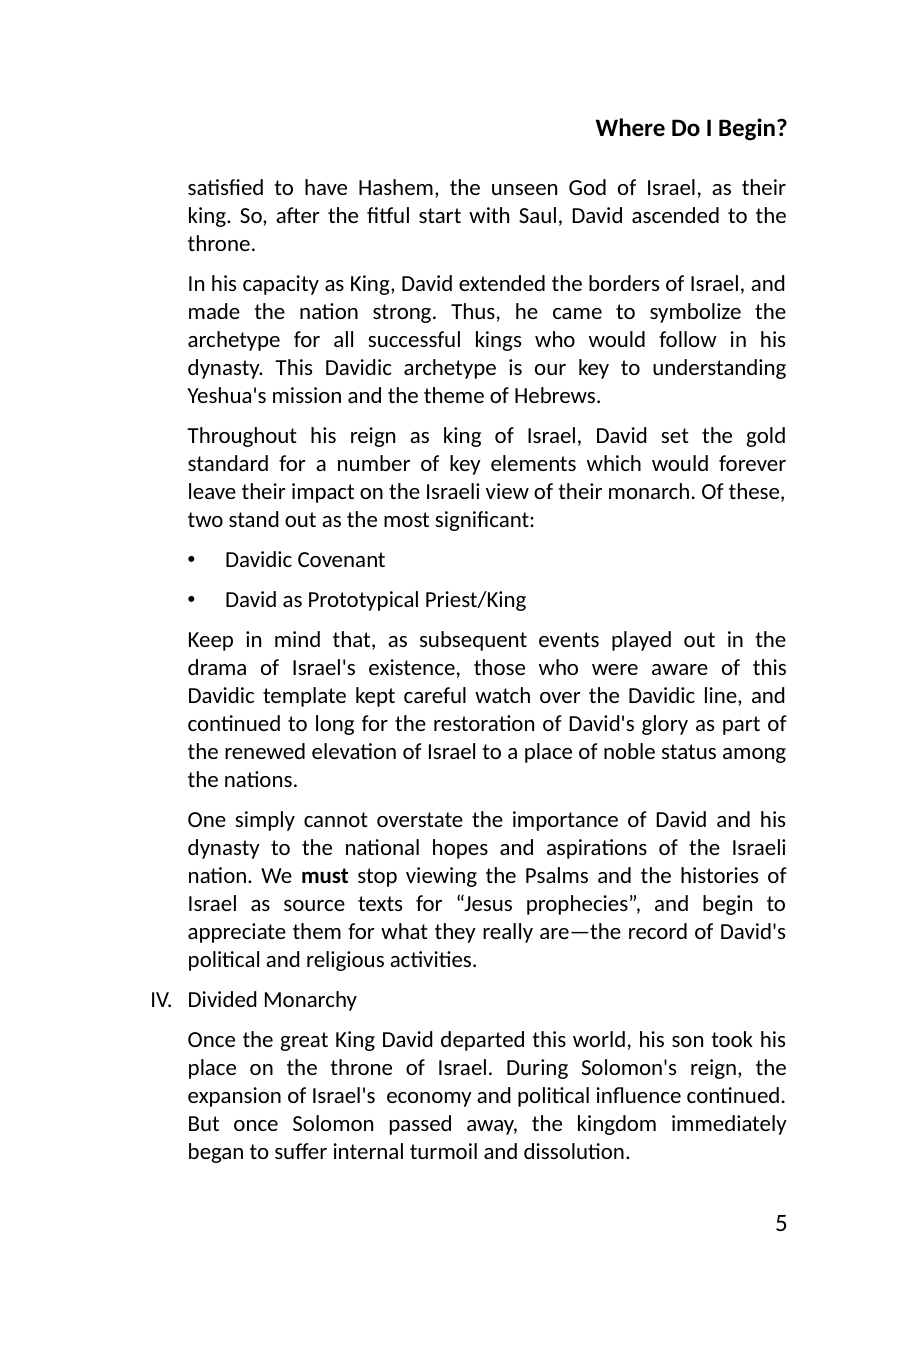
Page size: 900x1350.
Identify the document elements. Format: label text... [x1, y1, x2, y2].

list satisfied to have Hashem, the unseen God of Israel, as their king. So, after the fitful start with Saul, David ascended to the throne. [172, 173, 787, 257]
list David as Prototypical Priest/King [187, 585, 787, 613]
list One simply cannot overstate the importance of David and his dynasty to the national hopes and aspirations of the Israeli nation. We must stop viewing the Psalms and the histories of Israel as source texts for “Jesus prophecies”, and begin to appreciate them for what they really are—the record of David's political and religious activities. [172, 805, 787, 973]
list In his capacity as King, David extended the borders of Israel, and made the nation strong. Thus, he came to symbolize the archetype for all successful kings who would follow in his dynasty. This Davidic archetype is our key to understanding Yeshua's mission and the theme of Hebrews. [172, 269, 787, 409]
list Keep in mind that, as subsequent events played out in the drama of Israel's existence, those who were aware of this Davidic template kept careful watch over the Davidic line, and continued to long for the restoration of David's glory as part of the renewed elevation of Israel to a place of noble status among the nations. [172, 625, 787, 793]
list Davidic Covenant [187, 545, 787, 573]
list Once the great King David departed this world, his son took his place on the throne of Israel. During Solomon's reign, the expansion of Israel's economy and political influence continued. But once Solomon passed away, the kingdom immediately began to suffer internal turmoil and dissolution. [172, 1025, 787, 1166]
list Throughout his reign as king of Israel, David set the gold standard for a number of key elements which would forever leave their impact on the Israeli view of their monarch. Of these, two stand out as the most significant: [172, 421, 787, 533]
list Divided Monarchy [172, 985, 787, 1013]
